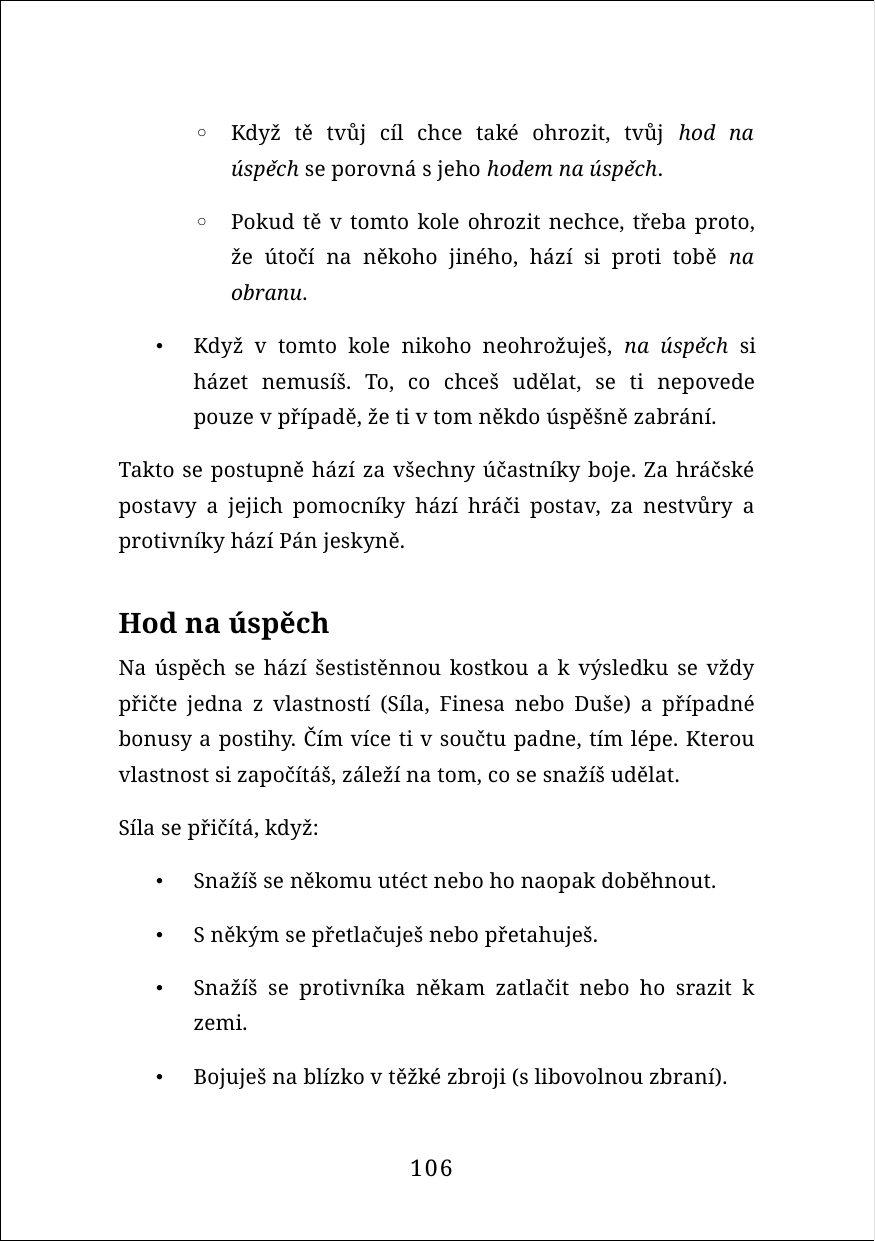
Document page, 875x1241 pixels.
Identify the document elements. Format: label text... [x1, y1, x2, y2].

list Snažíš se protivníka někam zatlačit nebo ho srazit k zemi. [156, 973, 756, 1037]
text Síla se přičítá, když: [118, 813, 756, 842]
list Když tě tvůj cíl chce také ohrozit, tvůj hod na úspěch se porovná s jeho hodem na úspěch. [193, 118, 756, 182]
list Pokud tě v tomto kole ohrozit nechce, třeba proto, že útočí na někoho jiného, hází si proti tobě na obranu. [193, 207, 756, 306]
list Bojuješ na blízko v těžké zbroji (s libovolnou zbraní). [156, 1062, 756, 1090]
text Na úspěch se hází šestistěnnou kostkou a k výsledku se vždy přičte jedna z vlastností (Síla, Finesa nebo Duše) a případné bonusy a postihy. Čím více ti v součtu padne, tím lépe. Kterou vlastnost si započítáš, záleží na tom, co se snažíš udělat. [118, 653, 756, 788]
list Když v tomto kole nikoho neohrožuješ, na úspěch si házet nemusíš. To, co chceš udělat, se ti nepovede pouze v případě, že ti v tom někdo úspěšně zabrání. [156, 331, 756, 431]
list Snažíš se někomu utéct nebo ho naopak doběhnout. [156, 867, 756, 895]
subtitle Hod na úspěch [118, 603, 756, 642]
list S někým se přetlačuješ nebo přetahuješ. [156, 920, 756, 948]
text Takto se postupně hází za všechny účastníky boje. Za hráčské postavy a jejich pomocníky hází hráči postav, za nestvůry a protivníky hází Pán jeskyně. [118, 456, 756, 555]
